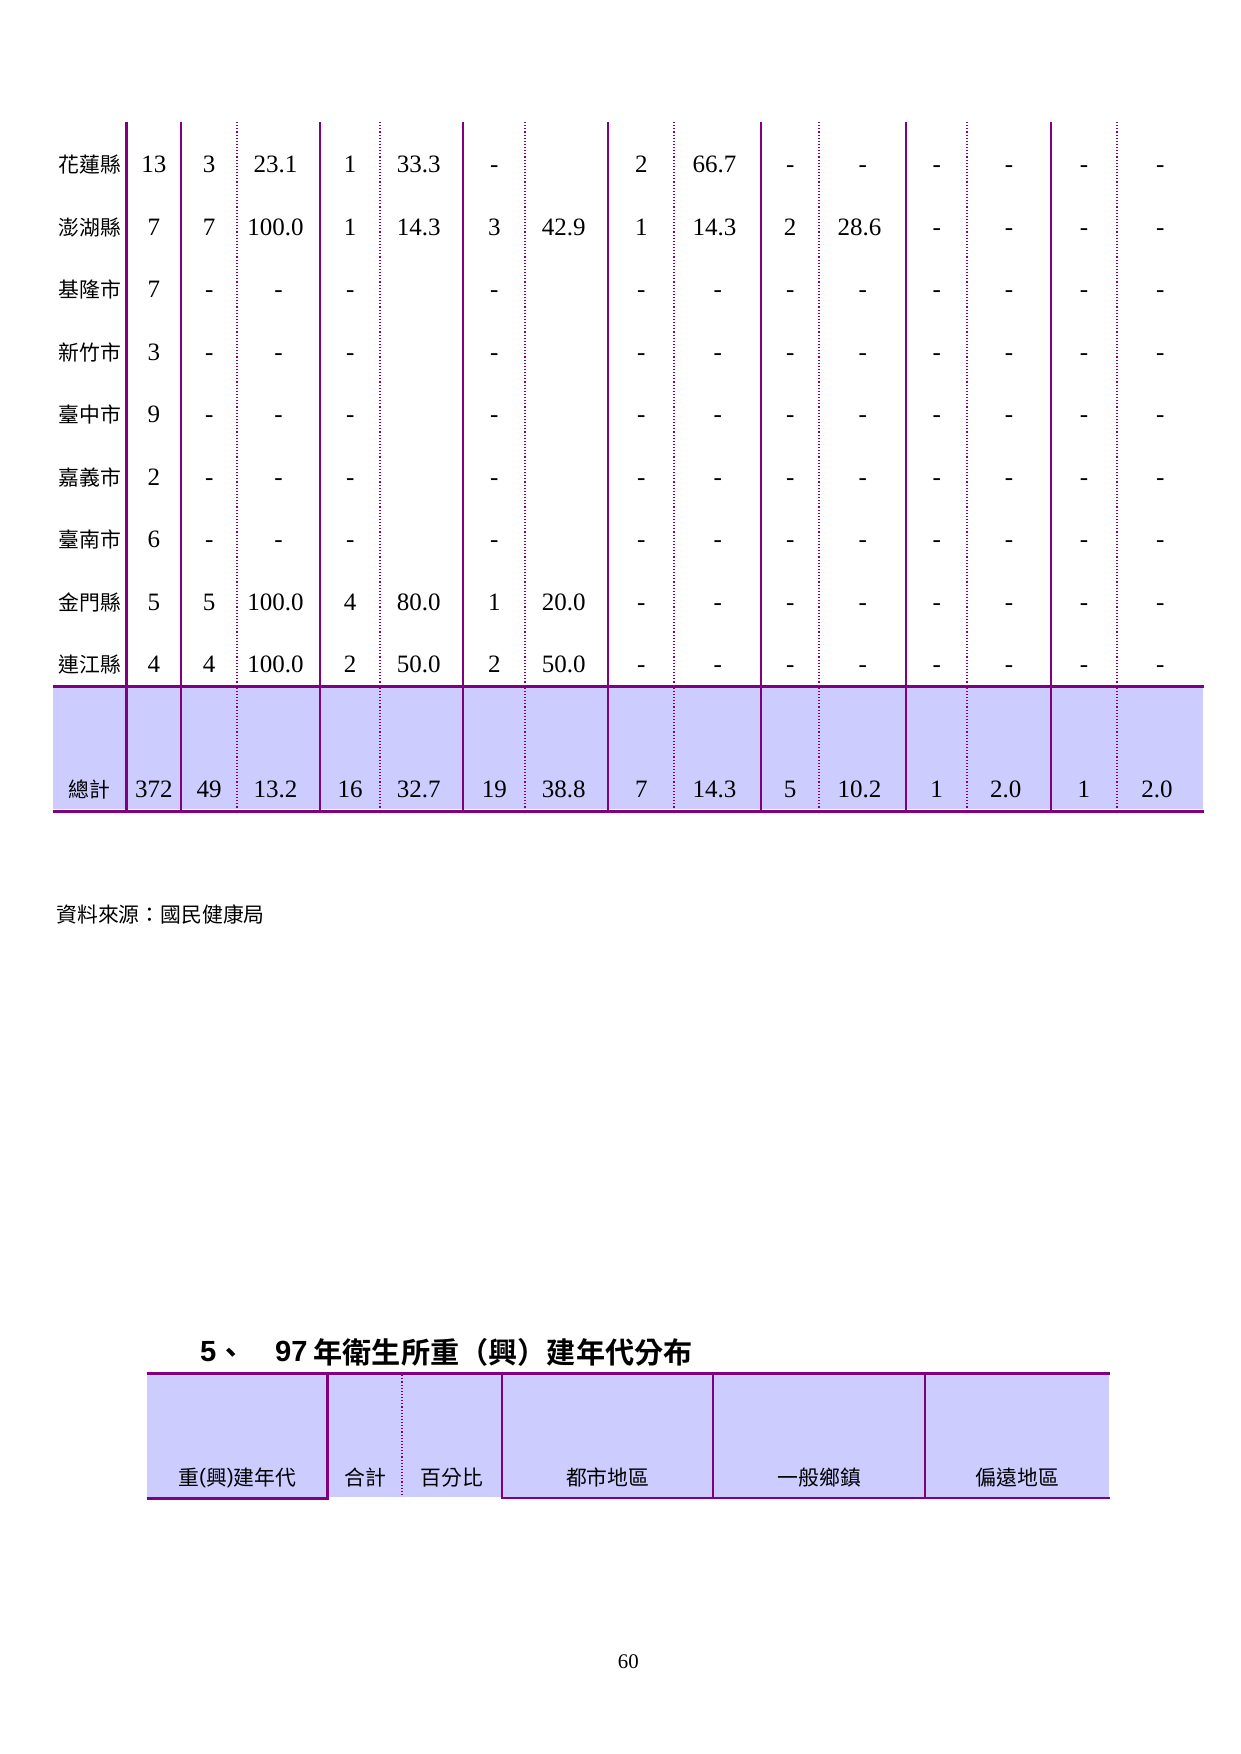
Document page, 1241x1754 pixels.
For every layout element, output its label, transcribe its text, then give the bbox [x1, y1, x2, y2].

table_cell - [967, 372, 1050, 434]
table_cell 新竹市 [53, 310, 125, 372]
table_cell - [182, 247, 237, 309]
table_cell 32.7 [380, 688, 462, 809]
table_cell 2.0 [967, 688, 1050, 809]
table_cell 23.1 [237, 122, 319, 184]
table_cell 50.0 [525, 622, 607, 684]
table_cell - [464, 247, 525, 309]
table_cell - [609, 247, 674, 309]
text 資料來源：國民健康局 [56, 872, 1106, 934]
table_cell - [182, 435, 237, 497]
table_cell - [464, 310, 525, 372]
table_cell 19 [464, 688, 525, 809]
table_cell 5 [128, 560, 180, 622]
table_cell - [674, 560, 760, 622]
table_cell 嘉義市 [53, 435, 125, 497]
table_cell - [762, 372, 819, 434]
table_cell - [967, 560, 1050, 622]
table_cell - [182, 310, 237, 372]
table_cell 1 [609, 185, 674, 247]
table_cell - [464, 122, 525, 184]
table_cell - [907, 622, 967, 684]
table_cell - [819, 310, 905, 372]
table_cell 2 [464, 622, 525, 684]
table_cell 7 [128, 247, 180, 309]
table_cell - [674, 497, 760, 559]
table_cell 9 [128, 372, 180, 434]
table_cell - [819, 435, 905, 497]
table_cell - [907, 185, 967, 247]
table_cell - [609, 497, 674, 559]
table_cell 連江縣 [53, 622, 125, 684]
table_cell - [967, 435, 1050, 497]
table_cell 14.3 [674, 688, 760, 809]
table_cell - [907, 310, 967, 372]
table_cell - [182, 372, 237, 434]
table_cell 3 [182, 122, 237, 184]
table_cell - [1052, 622, 1117, 684]
list 97年衛生所重（興）建年代分布 [200, 1309, 1106, 1372]
table_cell - [321, 310, 380, 372]
table_cell - [1117, 560, 1203, 622]
table_cell [525, 435, 607, 497]
table_cell - [321, 372, 380, 434]
table_cell - [967, 310, 1050, 372]
table_header 重(興)建年代 [147, 1375, 326, 1497]
table_cell - [1117, 310, 1203, 372]
table_cell - [907, 560, 967, 622]
table_cell - [237, 247, 319, 309]
table_cell - [321, 497, 380, 559]
table_cell - [819, 372, 905, 434]
table_cell 1 [1052, 688, 1117, 809]
table_cell 1 [907, 688, 967, 809]
table_cell - [321, 247, 380, 309]
table_cell [525, 497, 607, 559]
table_cell - [762, 122, 819, 184]
table_cell [525, 372, 607, 434]
table_cell [525, 247, 607, 309]
table_cell 1 [464, 560, 525, 622]
table_cell - [762, 247, 819, 309]
table_cell 10.2 [819, 688, 905, 809]
table_cell 5 [762, 688, 819, 809]
table_cell 50.0 [380, 622, 462, 684]
table_cell [380, 497, 462, 559]
table_cell - [762, 497, 819, 559]
table_cell 2 [321, 622, 380, 684]
table_cell 2 [609, 122, 674, 184]
table_cell - [237, 497, 319, 559]
table_cell 20.0 [525, 560, 607, 622]
table_cell [525, 122, 607, 184]
table_cell - [674, 372, 760, 434]
table_cell - [967, 185, 1050, 247]
table_cell 100.0 [237, 560, 319, 622]
table_cell 4 [128, 622, 180, 684]
table_cell 42.9 [525, 185, 607, 247]
table_cell 14.3 [674, 185, 760, 247]
table_cell 總計 [53, 688, 125, 809]
table_cell 2 [762, 185, 819, 247]
table_cell 7 [128, 185, 180, 247]
table_cell - [464, 435, 525, 497]
table_cell 3 [464, 185, 525, 247]
table_cell [380, 247, 462, 309]
table_cell 4 [321, 560, 380, 622]
table_cell 100.0 [237, 185, 319, 247]
table_cell - [762, 310, 819, 372]
table_cell - [237, 310, 319, 372]
table_cell - [674, 435, 760, 497]
table_cell 5 [182, 560, 237, 622]
table_cell 花蓮縣 [53, 122, 125, 184]
table_cell - [967, 497, 1050, 559]
table_cell 1 [321, 185, 380, 247]
table_cell - [237, 435, 319, 497]
table_cell - [1052, 372, 1117, 434]
table_cell - [967, 622, 1050, 684]
table_cell [380, 435, 462, 497]
table_cell - [609, 622, 674, 684]
table_cell - [1052, 435, 1117, 497]
table_cell 80.0 [380, 560, 462, 622]
table_cell - [967, 122, 1050, 184]
table_cell - [762, 560, 819, 622]
table_cell - [182, 497, 237, 559]
table_cell - [609, 560, 674, 622]
table_cell - [674, 310, 760, 372]
table_header 偏遠地區 [926, 1375, 1109, 1497]
table_cell - [1052, 310, 1117, 372]
table_cell 澎湖縣 [53, 185, 125, 247]
table_cell - [1052, 560, 1117, 622]
table_cell - [1117, 497, 1203, 559]
table_cell - [609, 372, 674, 434]
table_cell - [674, 247, 760, 309]
table_cell - [967, 247, 1050, 309]
table_cell - [321, 435, 380, 497]
table_cell - [1052, 185, 1117, 247]
table_cell 100.0 [237, 622, 319, 684]
table_cell 基隆市 [53, 247, 125, 309]
table_header 合計 [329, 1375, 402, 1497]
table_cell - [1117, 247, 1203, 309]
table_cell - [674, 622, 760, 684]
table_cell - [819, 122, 905, 184]
table_cell - [464, 497, 525, 559]
table_header 一般鄉鎮 [714, 1375, 924, 1497]
table_cell 14.3 [380, 185, 462, 247]
table_cell - [819, 622, 905, 684]
table_cell - [609, 310, 674, 372]
table_cell - [609, 435, 674, 497]
table_cell 16 [321, 688, 380, 809]
table_cell - [907, 497, 967, 559]
table_cell - [1117, 122, 1203, 184]
table_cell 13.2 [237, 688, 319, 809]
table_cell 2 [128, 435, 180, 497]
table_cell 臺中市 [53, 372, 125, 434]
table_cell - [762, 435, 819, 497]
table_cell - [819, 247, 905, 309]
table_cell 13 [128, 122, 180, 184]
table_cell 7 [609, 688, 674, 809]
table_cell 6 [128, 497, 180, 559]
table_cell - [907, 435, 967, 497]
table_cell 金門縣 [53, 560, 125, 622]
table_cell 臺南市 [53, 497, 125, 559]
table_cell - [1117, 622, 1203, 684]
table_cell - [762, 622, 819, 684]
table_cell 372 [128, 688, 180, 809]
table_cell - [1052, 247, 1117, 309]
table_cell 66.7 [674, 122, 760, 184]
table_cell 7 [182, 185, 237, 247]
table_cell - [237, 372, 319, 434]
table_cell - [819, 560, 905, 622]
table_cell - [464, 372, 525, 434]
table_cell [380, 372, 462, 434]
table_cell 33.3 [380, 122, 462, 184]
table_cell - [1052, 122, 1117, 184]
table_cell 38.8 [525, 688, 607, 809]
table_cell - [907, 247, 967, 309]
table_cell - [907, 122, 967, 184]
table_cell 4 [182, 622, 237, 684]
table_cell - [907, 372, 967, 434]
table_cell 49 [182, 688, 237, 809]
table_cell - [819, 497, 905, 559]
table_cell 3 [128, 310, 180, 372]
table_cell 2.0 [1117, 688, 1203, 809]
table_cell - [1117, 185, 1203, 247]
table_cell [525, 310, 607, 372]
table_cell - [1117, 372, 1203, 434]
table_cell 1 [321, 122, 380, 184]
table_cell 28.6 [819, 185, 905, 247]
table_header 百分比 [402, 1375, 501, 1497]
table_header 都市地區 [503, 1375, 712, 1497]
table_cell [380, 310, 462, 372]
table_cell - [1117, 435, 1203, 497]
table_cell - [1052, 497, 1117, 559]
